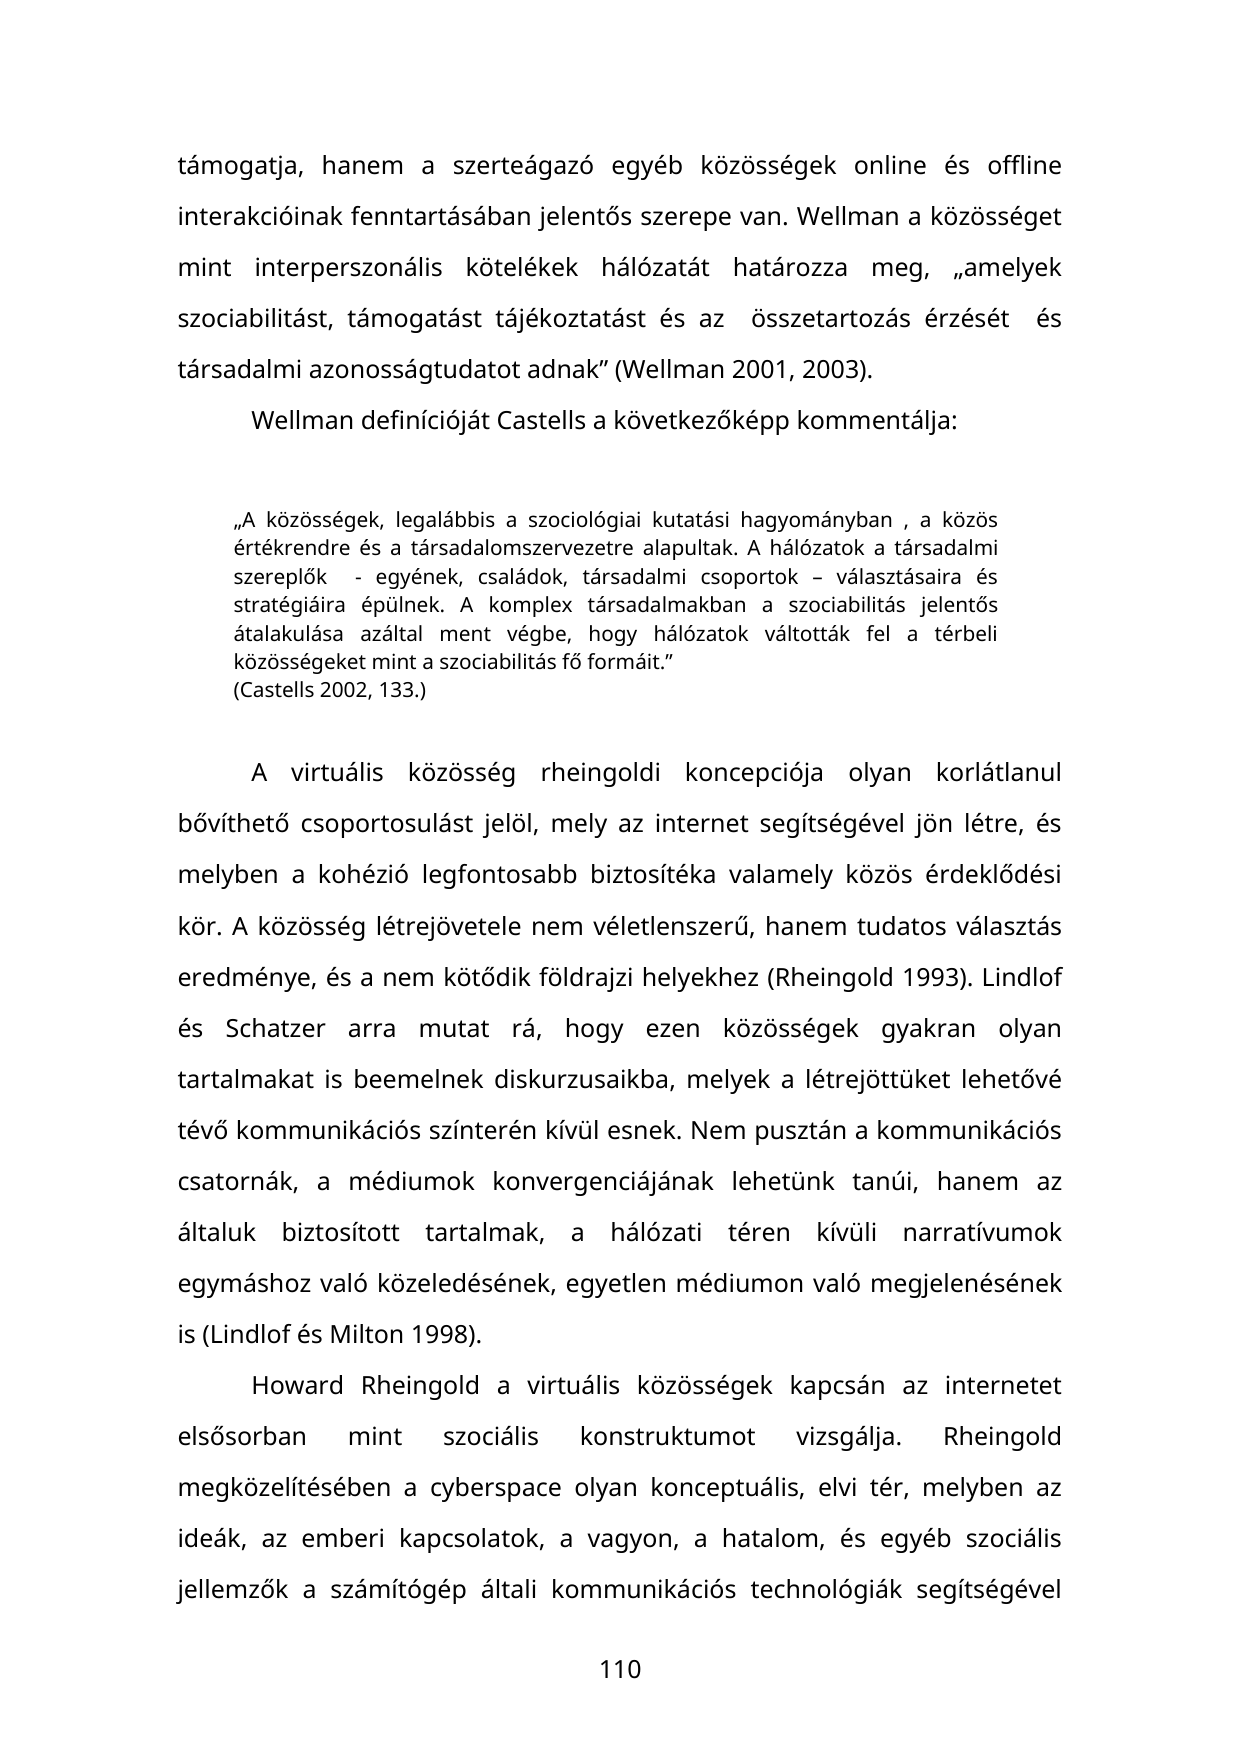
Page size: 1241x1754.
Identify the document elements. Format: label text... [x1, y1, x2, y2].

text Howard Rheingold a virtuális közösségek kapcsán az internetet elsősorban mint szociális konstruktumot vizsgálja. Rheingold megközelítésében a cyberspace olyan konceptuális, elvi tér, melyben az ideák, az emberi kapcsolatok, a vagyon, a hatalom, és egyéb szociális jellemzők a számítógép általi kommunikációs technológiák segítségével [177, 1368, 1063, 1606]
text A virtuális közösség rheingoldi koncepciója olyan korlátlanul bővíthető csoportosulást jelöl, mely az internet segítségével jön létre, és melyben a kohézió legfontosabb biztosítéka valamely közös érdeklődési kör. A közösség létrejövetele nem véletlenszerű, hanem tudatos választás eredménye, és a nem kötődik földrajzi helyekhez (Rheingold 1993). Lindlof és Schatzer arra mutat rá, hogy ezen közösségek gyakran olyan tartalmakat is beemelnek diskurzusaikba, melyek a létrejöttüket lehetővé tévő kommunikációs színterén kívül esnek. Nem pusztán a kommunikációs csatornák, a médiumok konvergenciájának lehetünk tanúi, hanem az általuk biztosított tartalmak, a hálózati téren kívüli narratívumok egymáshoz való közeledésének, egyetlen médiumon való megjelenésének is (Lindlof és Milton 1998). [177, 755, 1063, 1351]
text támogatja, hanem a szerteágazó egyéb közösségek online és offline interakcióinak fenntartásában jelentős szerepe van. Wellman a közösséget mint interperszonális kötelékek hálózatát határozza meg, „amelyek szociabilitást, támogatást tájékoztatást és az összetartozás érzését és társadalmi azonosságtudatot adnak” (Wellman 2001, 2003). [177, 148, 1063, 386]
text (Castells 2002, 133.) [233, 676, 999, 704]
text Wellman definícióját Castells a következőképp kommentálja: [177, 403, 1063, 437]
text „A közösségek, legalábbis a szociológiai kutatási hagyományban , a közös értékrendre és a társadalomszervezetre alapultak. A hálózatok a társadalmi szereplők - egyének, családok, társadalmi csoportok – választásaira és stratégiáira épülnek. A komplex társadalmakban a szociabilitás jelentős átalakulása azáltal ment végbe, hogy hálózatok váltották fel a térbeli közösségeket mint a szociabilitás fő formáit.” [233, 505, 999, 676]
